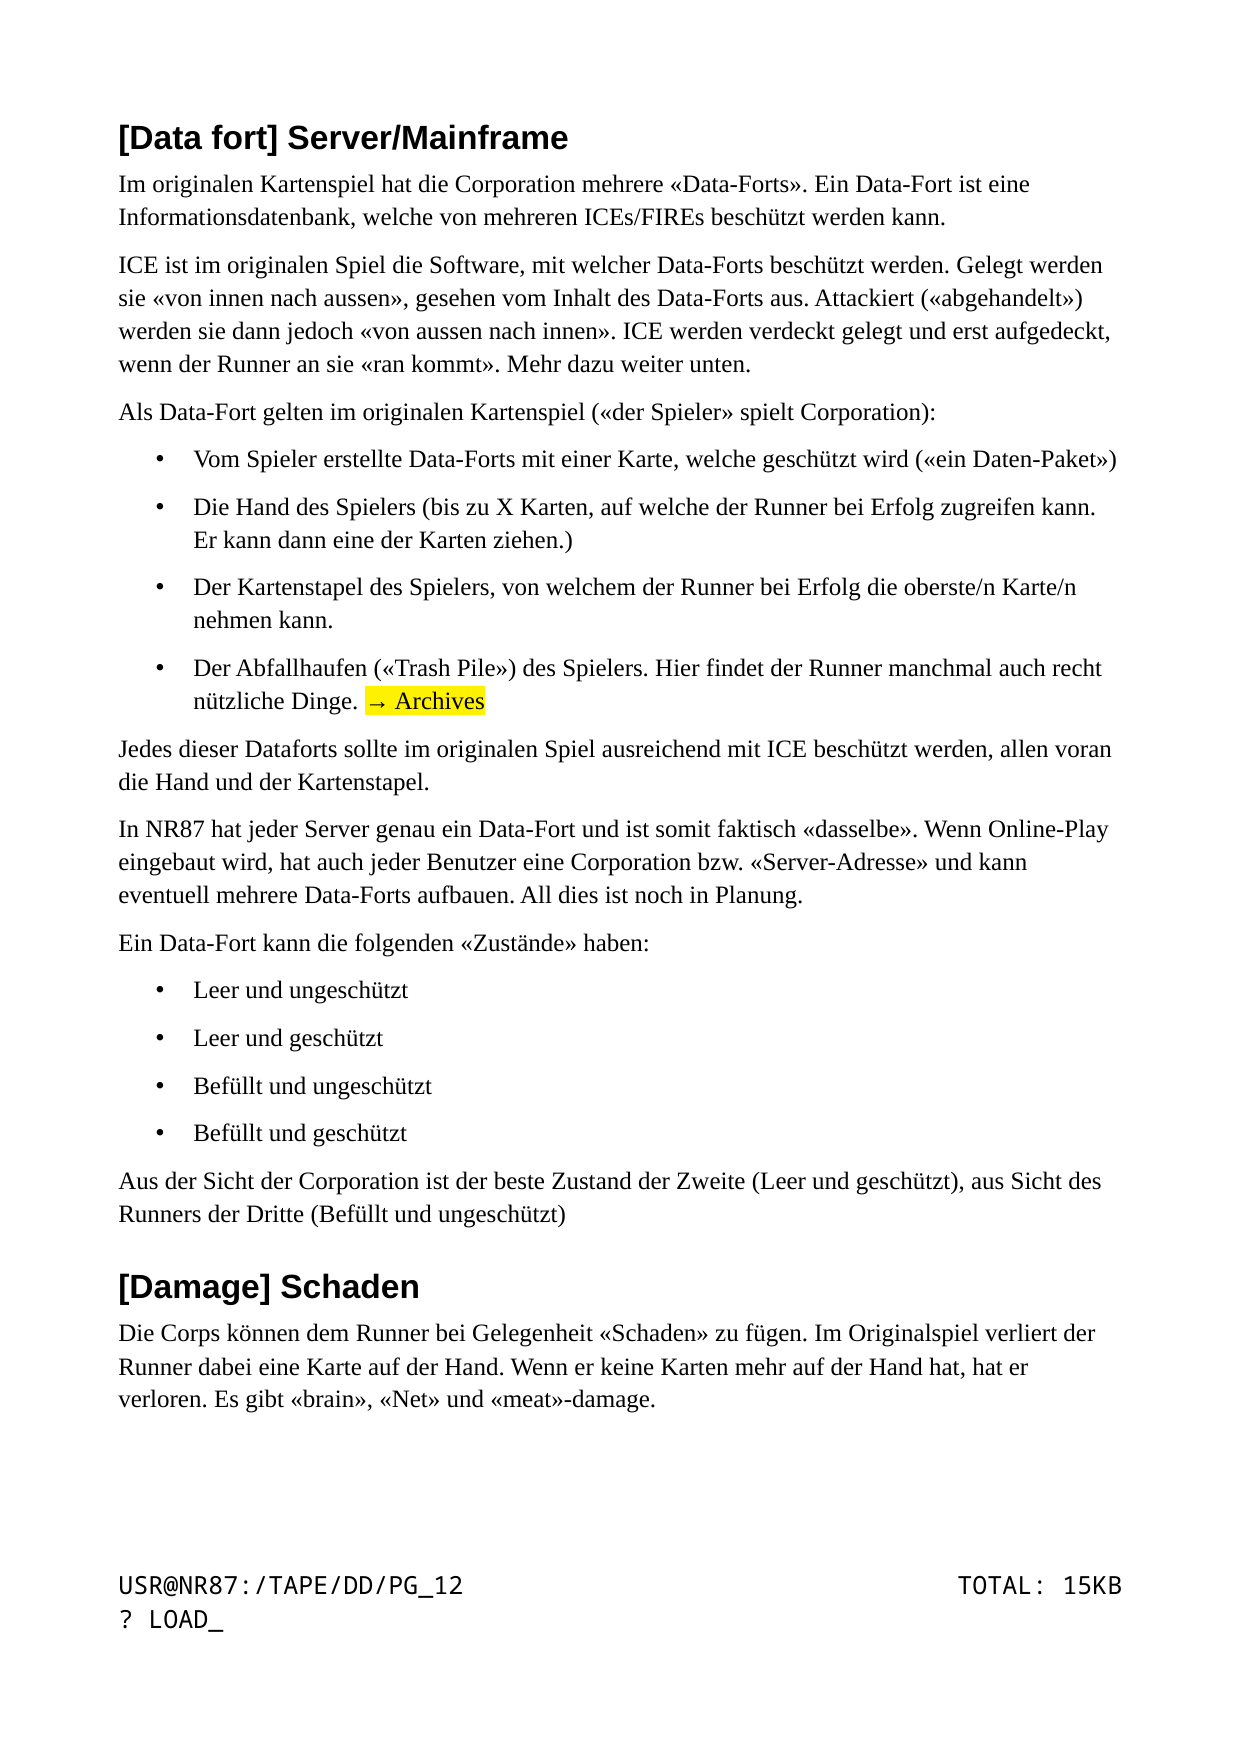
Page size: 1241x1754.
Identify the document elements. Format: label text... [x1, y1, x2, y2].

list Die Hand des Spielers (bis zu X Karten, auf welche der Runner bei Erfolg zugreifen kann. Er kann dann eine der Karten ziehen.) [156, 492, 1122, 553]
list Leer und ungeschützt [156, 976, 1122, 1004]
text Im originalen Kartenspiel hat die Corporation mehrere «Data-Forts». Ein Data-Fort ist eine Informationsdatenbank, welche von mehreren ICEs/FIREs beschützt werden kann. [118, 169, 1122, 231]
text Als Data-Fort gelten im originalen Kartenspiel («der Spieler» spielt Corporation): [118, 397, 1122, 425]
subtitle [Data fort] Server/Mainframe [118, 118, 1122, 157]
text Jedes dieser Dataforts sollte im originalen Spiel ausreichend mit ICE beschützt werden, allen voran die Hand und der Kartenstapel. [118, 734, 1122, 795]
text Die Corps können dem Runner bei Gelegenheit «Schaden» zu fügen. Im Originalspiel verliert der Runner dabei eine Karte auf der Hand. Wenn er keine Karten mehr auf der Hand hat, hat er verloren. Es gibt «brain», «Net» und «meat»-damage. [118, 1318, 1122, 1413]
text Aus der Sicht der Corporation ist der beste Zustand der Zweite (Leer und geschützt), aus Sicht des Runners der Dritte (Befüllt und ungeschützt) [118, 1166, 1122, 1228]
text ICE ist im originalen Spiel die Software, mit welcher Data-Forts beschützt werden. Gelegt werden sie «von innen nach aussen», gesehen vom Inhalt des Data-Forts aus. Attackiert («abgehandelt») werden sie dann jedoch «von aussen nach innen». ICE werden verdeckt gelegt und erst aufgedeckt, wenn der Runner an sie «ran kommt». Mehr dazu weiter unten. [118, 250, 1122, 378]
list Vom Spieler erstellte Data-Forts mit einer Karte, welche geschützt wird («ein Daten-Paket») [156, 444, 1122, 473]
text In NR87 hat jeder Server genau ein Data-Fort und ist somit faktisch «dasselbe». Wenn Online-Play eingebaut wird, hat auch jeder Benutzer eine Corporation bzw. «Server-Adresse» und kann eventuell mehrere Data-Forts aufbauen. All dies ist noch in Planung. [118, 814, 1122, 909]
list Befüllt und geschützt [156, 1118, 1122, 1147]
list Leer und geschützt [156, 1023, 1122, 1052]
list Der Kartenstapel des Spielers, von welchem der Runner bei Erfolg die oberste/n Karte/n nehmen kann. [156, 572, 1122, 634]
text Ein Data-Fort kann die folgenden «Zustände» haben: [118, 928, 1122, 957]
list Der Abfallhaufen («Trash Pile») des Spielers. Hier findet der Runner manchmal auch recht nützliche Dinge. → Archives [156, 653, 1122, 715]
subtitle [Damage] Schaden [118, 1267, 1122, 1306]
list Befüllt und ungeschützt [156, 1071, 1122, 1099]
